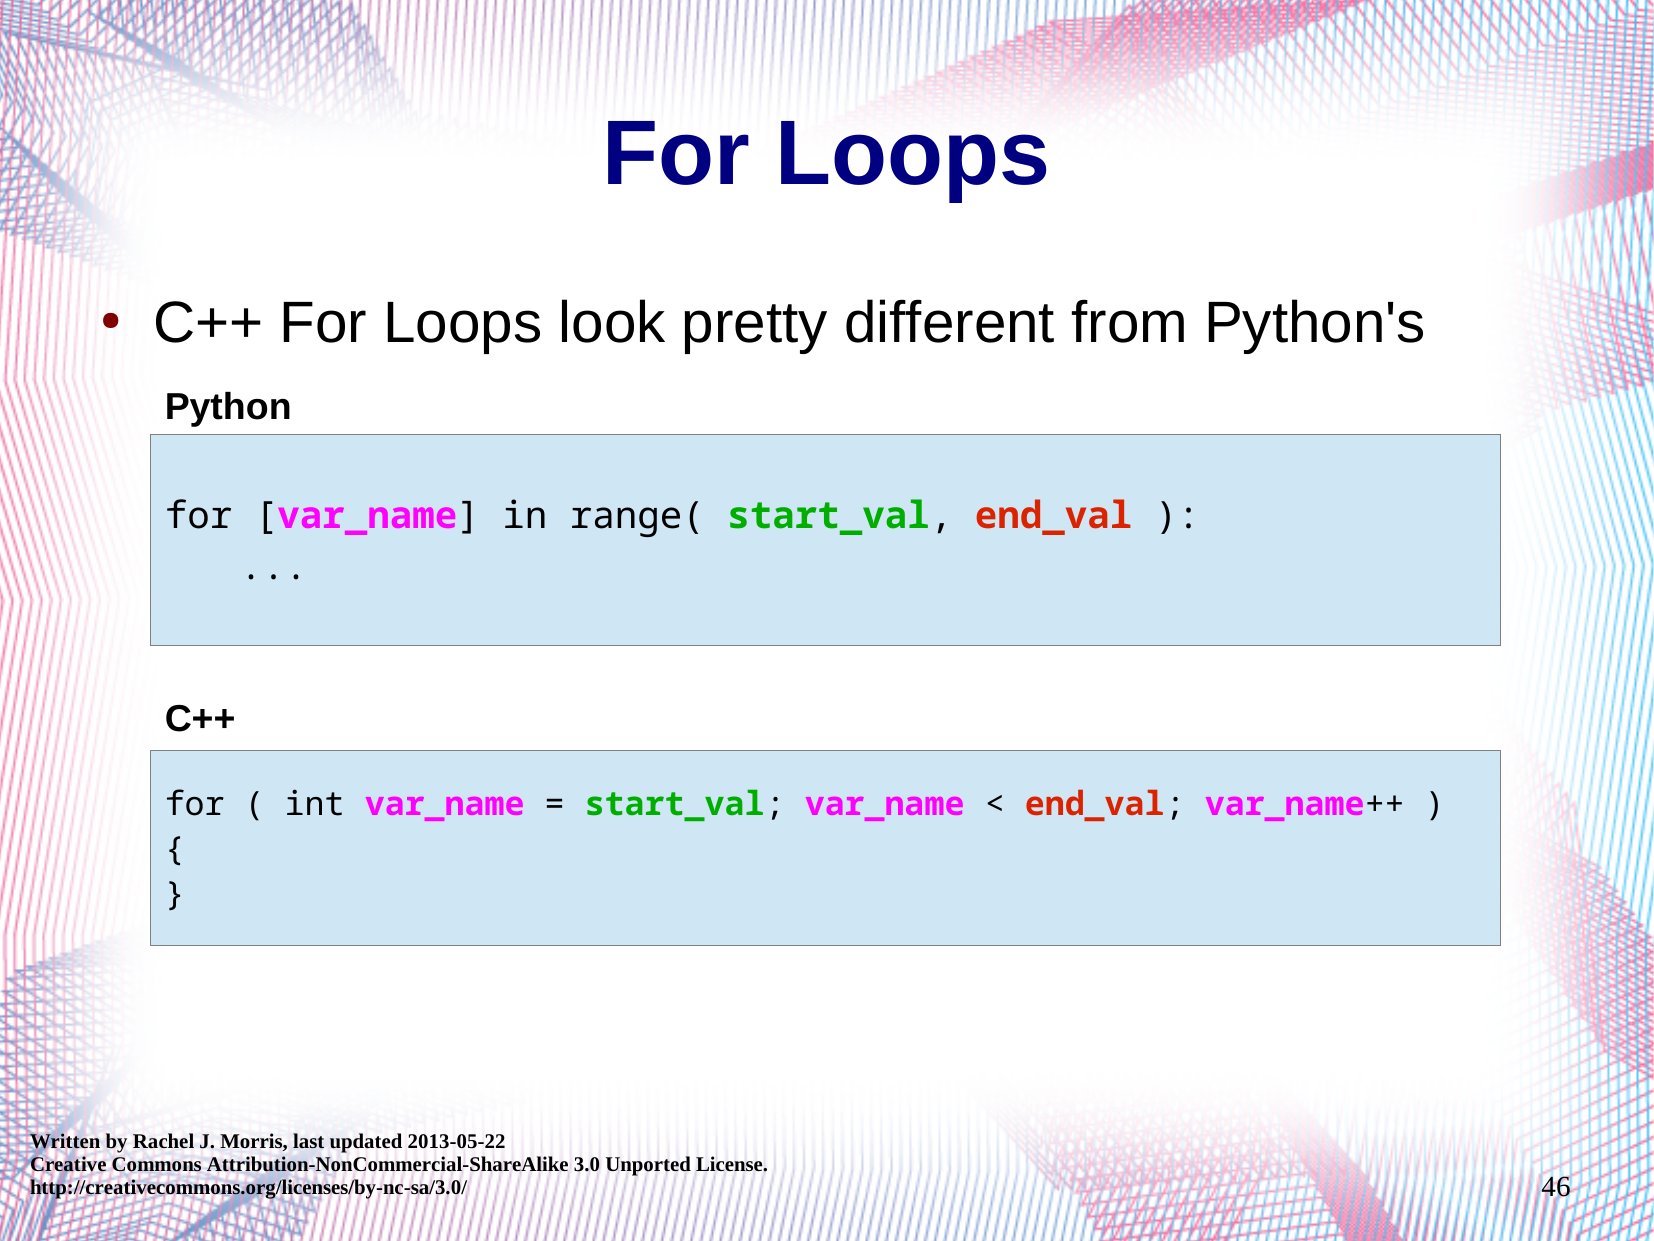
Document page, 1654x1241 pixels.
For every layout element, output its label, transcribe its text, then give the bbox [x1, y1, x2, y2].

title For Loops [82, 49, 1571, 257]
text_box C++ [150, 690, 451, 747]
text_box Python [150, 378, 451, 436]
text_box for [var_name] in range( start_val, end_val ): ... [150, 434, 1501, 646]
list C++ For Loops look pretty different from Python's [82, 290, 1571, 361]
text_box for ( int var_name = start_val; var_name < end_val; var_name++ ) { } [150, 750, 1501, 946]
picture [0, 0, 1654, 1241]
